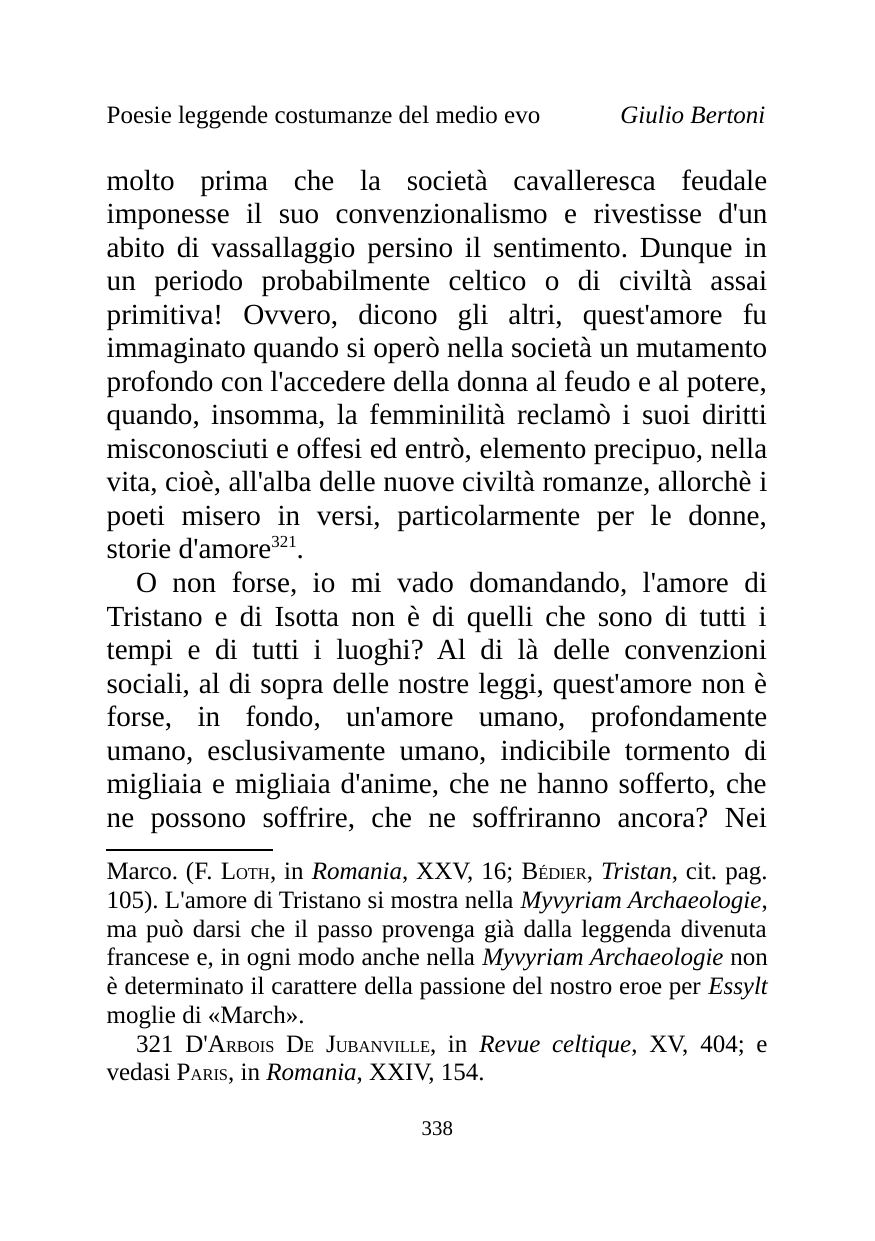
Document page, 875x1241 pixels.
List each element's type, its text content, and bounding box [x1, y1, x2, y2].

text D'Arbois De Jubanville, in Revue celtique, XV, 404; e vedasi Paris, in Romania, XXIV, 154. [106, 1029, 768, 1086]
text molto prima che la società cavalleresca feudale imponesse il suo convenzionalismo e rivestisse d'un abito di vassallaggio persino il sentimento. Dunque in un periodo probabilmente celtico o di civiltà assai primitiva! Ovvero, dicono gli altri, quest'amore fu immaginato quando si operò nella società un mutamento profondo con l'accedere della donna al feudo e al potere, quando, insomma, la femminilità reclamò i suoi diritti misconosciuti e offesi ed entrò, elemento precipuo, nella vita, cioè, all'alba delle nuove civiltà romanze, allorchè i poeti misero in versi, particolarmente per le donne, storie d'amore. [106, 163, 768, 565]
text O non forse, io mi vado domandando, l'amore di Tristano e di Isotta non è di quelli che sono di tutti i tempi e di tutti i luoghi? Al di là delle convenzioni sociali, al di sopra delle nostre leggi, quest'amore non è forse, in fondo, un'amore umano, profondamente umano, esclusivamente umano, indicibile tormento di migliaia e migliaia d'anime, che ne hanno sofferto, che ne possono soffrire, che ne soffriranno ancora? Nei [106, 565, 768, 833]
text Marco. (F. Loth, in Romania, XXV, 16; Bédier, Tristan, cit. pag. 105). L'amore di Tristano si mostra nella Myvyriam Archaeologie, ma può darsi che il passo provenga già dalla leggenda divenuta francese e, in ogni modo anche nella Myvyriam Archaeologie non è determinato il carattere della passione del nostro eroe per Essylt moglie di «March». [106, 856, 768, 1029]
